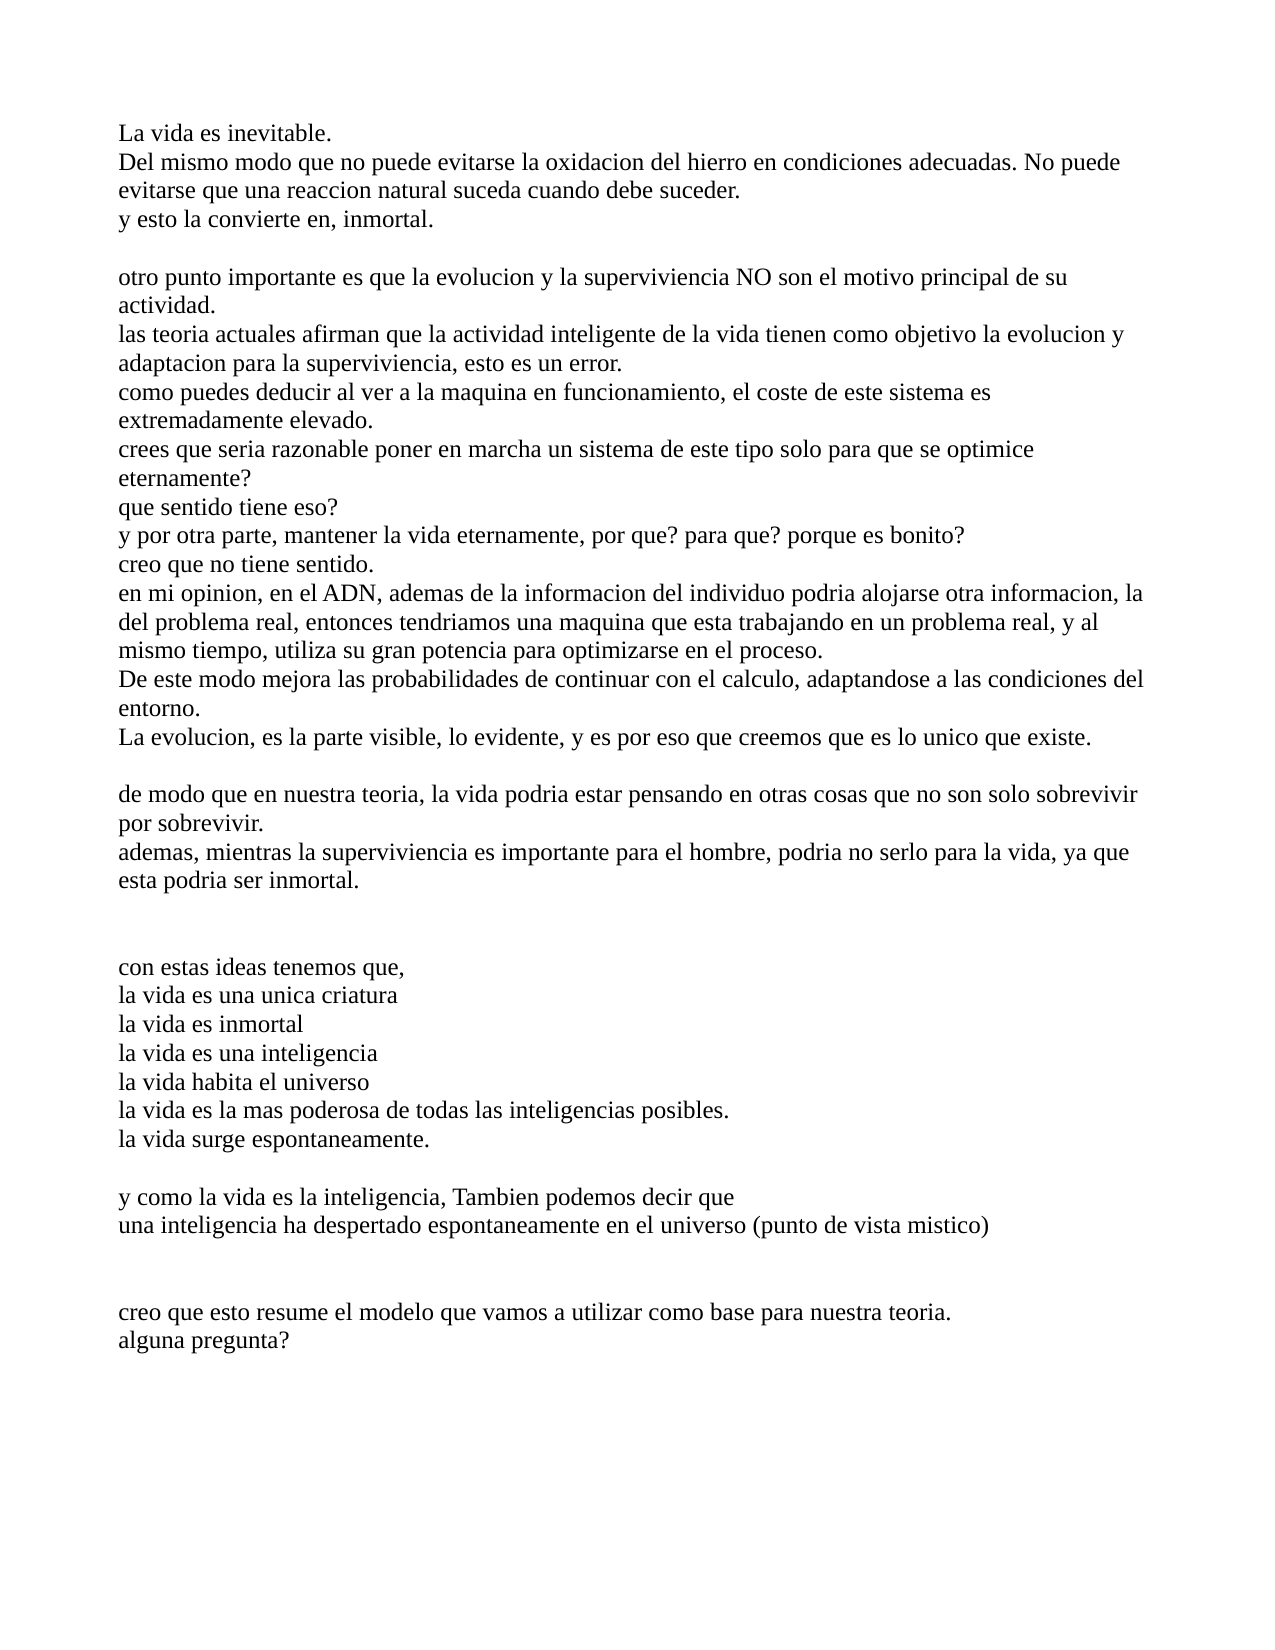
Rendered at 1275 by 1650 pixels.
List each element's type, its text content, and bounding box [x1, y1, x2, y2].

text creo que no tiene sentido. [118, 549, 1157, 578]
text y por otra parte, mantener la vida eternamente, por que? para que? porque es bonito? [118, 521, 1157, 549]
text la vida habita el universo [118, 1067, 1157, 1096]
text creo que esto resume el modelo que vamos a utilizar como base para nuestra teoria. [118, 1297, 1157, 1326]
text ademas, mientras la superviviencia es importante para el hombre, podria no serlo para la vida, ya que esta podria ser inmortal. [118, 837, 1157, 894]
text en mi opinion, en el ADN, ademas de la informacion del individuo podria alojarse otra informacion, la del problema real, entonces tendriamos una maquina que esta trabajando en un problema real, y al mismo tiempo, utiliza su gran potencia para optimizarse en el proceso. [118, 578, 1157, 664]
text Del mismo modo que no puede evitarse la oxidacion del hierro en condiciones adecuadas. No puede evitarse que una reaccion natural suceda cuando debe suceder. [118, 147, 1157, 204]
text la vida es una unica criatura [118, 981, 1157, 1009]
text alguna pregunta? [118, 1326, 1157, 1354]
text crees que seria razonable poner en marcha un sistema de este tipo solo para que se optimice eternamente? [118, 434, 1157, 492]
text la vida es la mas poderosa de todas las inteligencias posibles. [118, 1096, 1157, 1124]
text la vida es inmortal [118, 1009, 1157, 1038]
text y esto la convierte en, inmortal. [118, 204, 1157, 233]
text La evolucion, es la parte visible, lo evidente, y es por eso que creemos que es lo unico que existe. [118, 722, 1157, 751]
text otro punto importante es que la evolucion y la superviviencia NO son el motivo principal de su actividad. [118, 262, 1157, 319]
text la vida es una inteligencia [118, 1038, 1157, 1067]
text las teoria actuales afirman que la actividad inteligente de la vida tienen como objetivo la evolucion y adaptacion para la superviviencia, esto es un error. [118, 319, 1157, 377]
text con estas ideas tenemos que, [118, 952, 1157, 981]
text que sentido tiene eso? [118, 492, 1157, 521]
text De este modo mejora las probabilidades de continuar con el calculo, adaptandose a las condiciones del entorno. [118, 664, 1157, 722]
text La vida es inevitable. [118, 118, 1157, 147]
text una inteligencia ha despertado espontaneamente en el universo (punto de vista mistico) [118, 1211, 1157, 1239]
text como puedes deducir al ver a la maquina en funcionamiento, el coste de este sistema es extremadamente elevado. [118, 377, 1157, 434]
text de modo que en nuestra teoria, la vida podria estar pensando en otras cosas que no son solo sobrevivir por sobrevivir. [118, 779, 1157, 837]
text y como la vida es la inteligencia, Tambien podemos decir que [118, 1182, 1157, 1211]
text la vida surge espontaneamente. [118, 1124, 1157, 1153]
